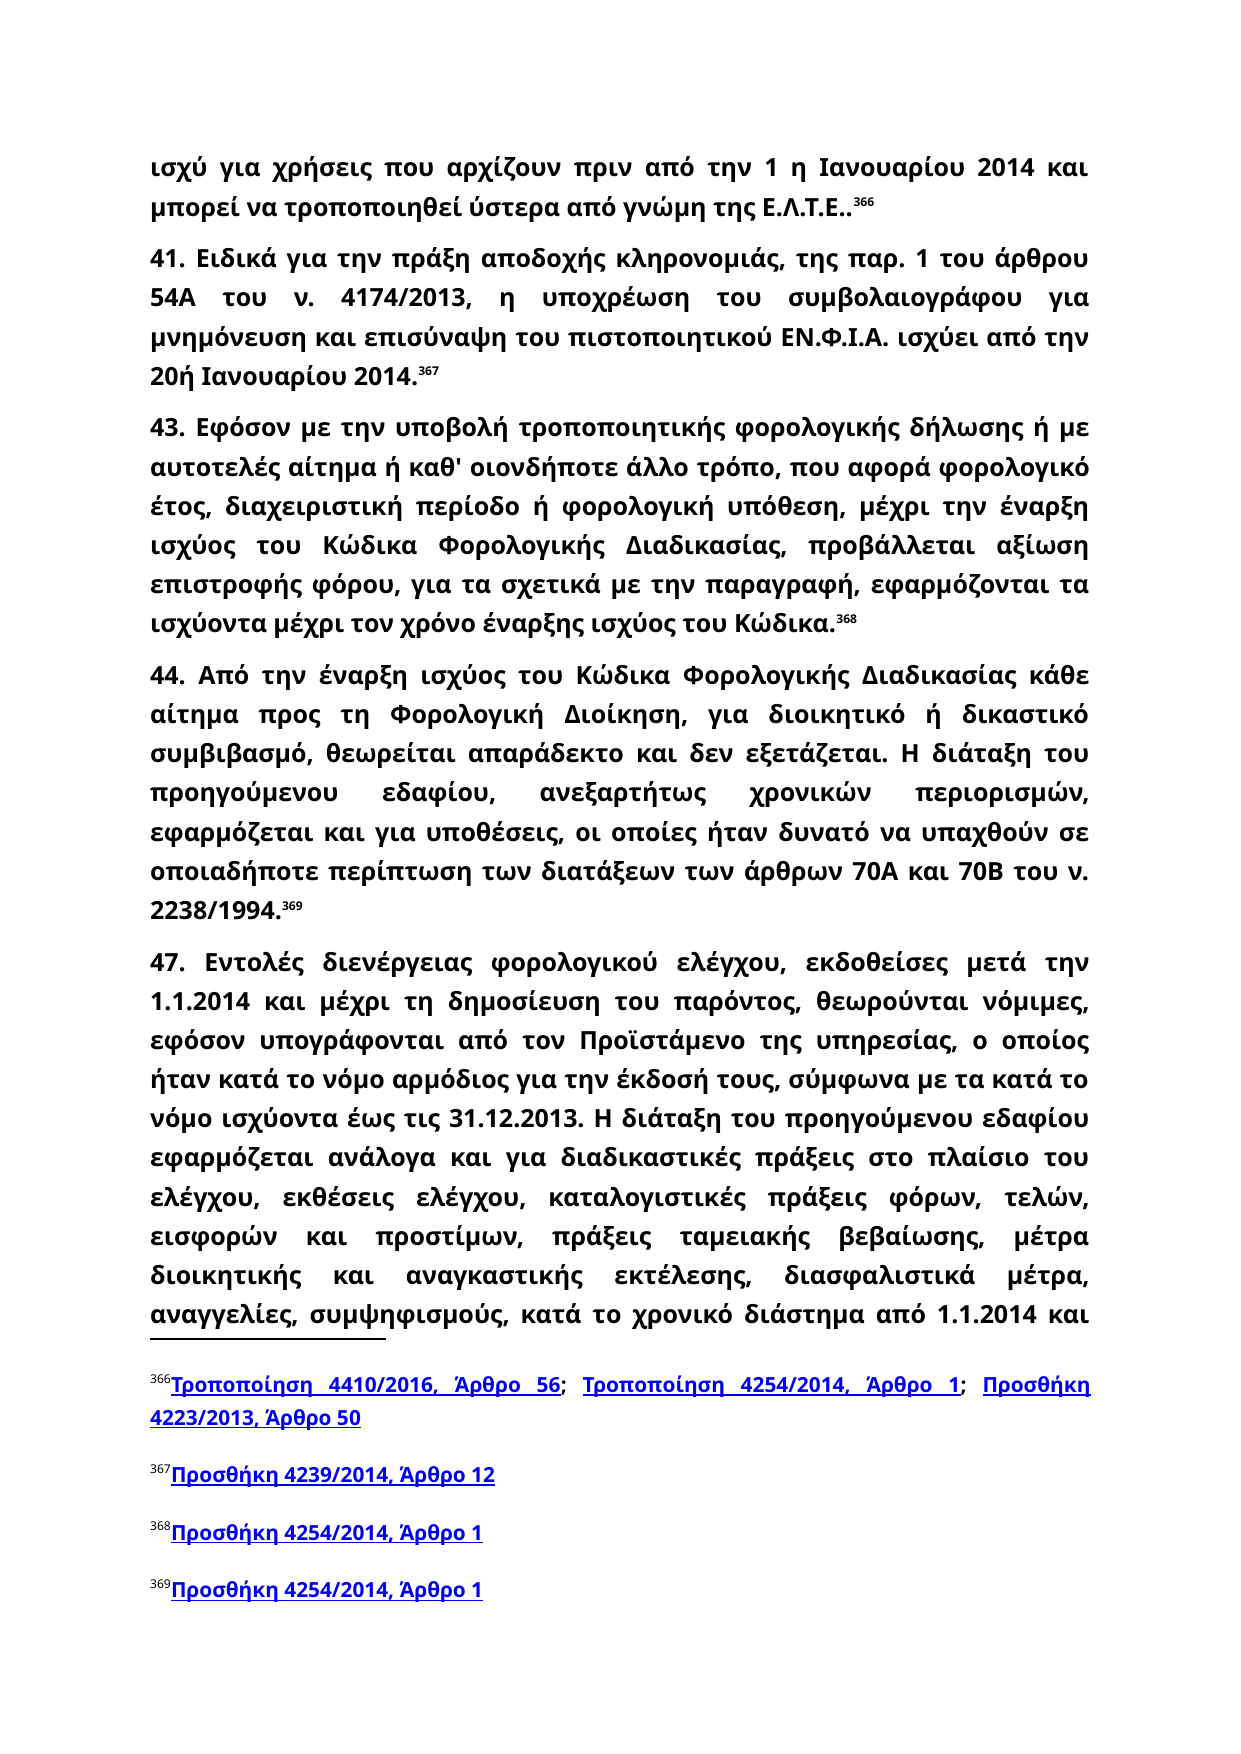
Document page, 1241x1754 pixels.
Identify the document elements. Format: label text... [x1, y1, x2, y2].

text 43. Εφόσον με την υποβολή τροποποιητικής φορολογικής δήλωσης ή με αυτοτελές αίτημα ή καθ' οιονδήποτε άλλο τρόπο, που αφορά φορολογικό έτος, διαχειριστική περίοδο ή φορολογική υπόθεση, μέχρι την έναρξη ισχύος του Κώδικα Φορολογικής Διαδικασίας, προβάλλεται αξίωση επιστροφής φόρου, για τα σχετικά με την παραγραφή, εφαρμόζονται τα ισχύοντα μέχρι τον χρόνο έναρξης ισχύος του Κώδικα. [150, 410, 1090, 640]
text ισχύ για χρήσεις που αρχίζουν πριν από την 1 η Ιανουαρίου 2014 και μπορεί να τροποποιηθεί ύστερα από γνώμη της Ε.Λ.Τ.Ε.. [150, 150, 1090, 223]
text Προσθήκη 4254/2014, Άρθρο 1 [150, 1518, 1090, 1546]
text 44. Από την έναρξη ισχύος του Κώδικα Φορολογικής Διαδικασίας κάθε αίτημα προς τη Φορολογική Διοίκηση, για διοικητικό ή δικαστικό συμβιβασμό, θεωρείται απαράδεκτο και δεν εξετάζεται. Η διάταξη του προηγούμενου εδαφίου, ανεξαρτήτως χρονικών περιορισμών, εφαρμόζεται και για υποθέσεις, οι οποίες ήταν δυνατό να υπαχθούν σε οποιαδήποτε περίπτωση των διατάξεων των άρθρων 70Α και 70Β του ν. 2238/1994. [150, 657, 1090, 927]
text Τροποποίηση 4410/2016, Άρθρο 56; Τροποποίηση 4254/2014, Άρθρο 1; Προσθήκη 4223/2013, Άρθρο 50 [150, 1370, 1090, 1431]
text 47. Εντολές διενέργειας φορολογικού ελέγχου, εκδοθείσες μετά την 1.1.2014 και μέχρι τη δημοσίευση του παρόντος, θεωρούνται νόμιμες, εφόσον υπογράφονται από τον Προϊστάμενο της υπηρεσίας, ο οποίος ήταν κατά το νόμο αρμόδιος για την έκδοσή τους, σύμφωνα με τα κατά το νόμο ισχύοντα έως τις 31.12.2013. Η διάταξη του προηγούμενου εδαφίου εφαρμόζεται ανάλογα και για διαδικαστικές πράξεις στο πλαίσιο του ελέγχου, εκθέσεις ελέγχου, καταλογιστικές πράξεις φόρων, τελών, εισφορών και προστίμων, πράξεις ταμειακής βεβαίωσης, μέτρα διοικητικής και αναγκαστικής εκτέλεσης, διασφαλιστικά μέτρα, αναγγελίες, συμψηφισμούς, κατά το χρονικό διάστημα από 1.1.2014 και [150, 944, 1090, 1331]
text Προσθήκη 4239/2014, Άρθρο 12 [150, 1460, 1090, 1489]
text Προσθήκη 4254/2014, Άρθρο 1 [150, 1576, 1090, 1604]
text 41. Ειδικά για την πράξη αποδοχής κληρονομιάς, της παρ. 1 του άρθρου 54Α του ν. 4174/2013, η υποχρέωση του συμβολαιογράφου για μνημόνευση και επισύναψη του πιστοποιητικού ΕΝ.Φ.Ι.Α. ισχύει από την 20ή Ιανουαρίου 2014. [150, 241, 1090, 392]
